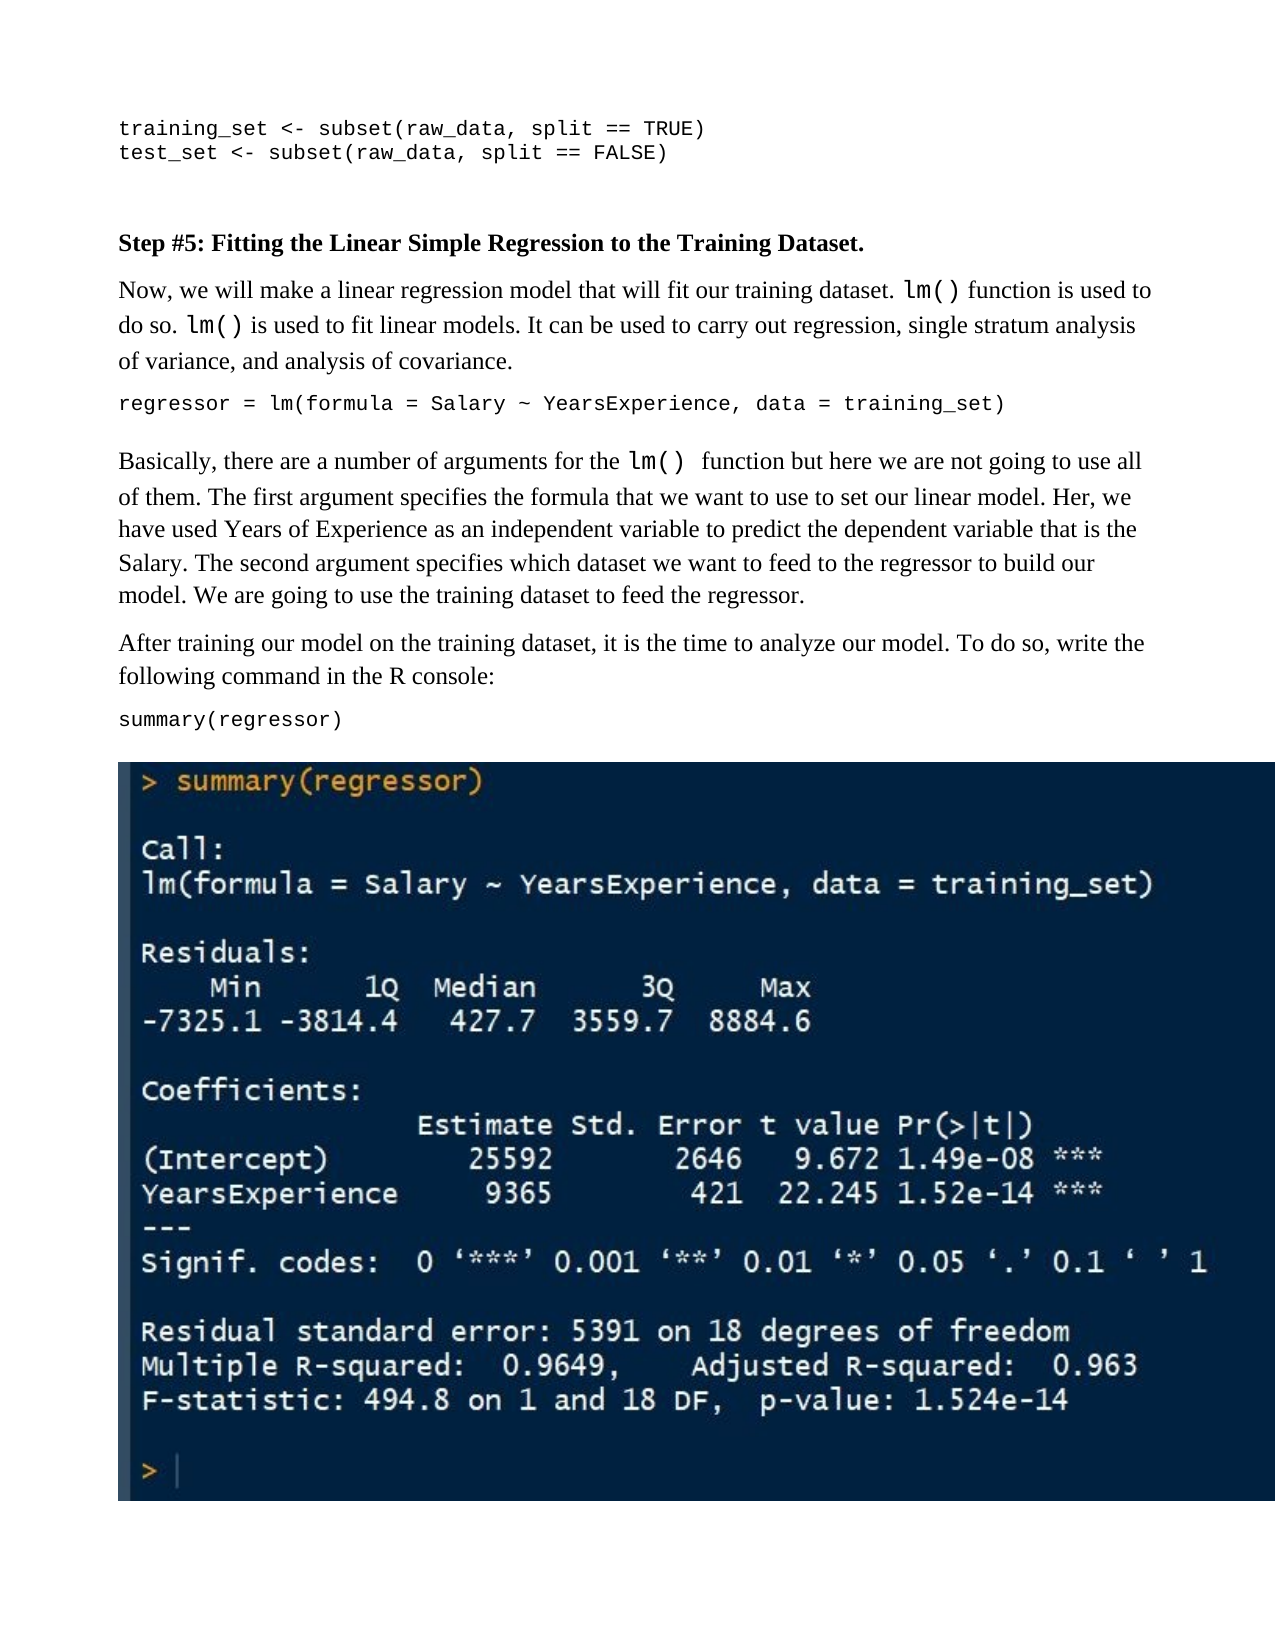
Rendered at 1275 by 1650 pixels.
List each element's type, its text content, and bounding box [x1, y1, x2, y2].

text test_set <- subset(raw_data, split == FALSE) [118, 142, 1157, 165]
text summary(regressor) [118, 709, 1157, 732]
text Basically, there are a number of arguments for the lm() function but here we are not going to use all of them. The first argument specifies the formula that we want to use to set our linear model. Her, we have used Years of Experience as an independent variable to predict the dependent variable that is the Salary. The second argument specifies which dataset we want to feed to the regressor to build our model. We are going to use the training dataset to feed the regressor. [118, 446, 1157, 609]
text Now, we will make a linear regression model that will fit our training dataset. lm() function is used to do so. lm() is used to fit linear models. It can be used to carry out regression, single stratum analysis of variance, and analysis of covariance. [118, 276, 1157, 374]
text regressor = lm(formula = Salary ~ YearsExperience, data = training_set) [118, 393, 1157, 417]
text After training our model on the training dataset, it is the time to analyze our model. To do so, write the following command in the R console: [118, 628, 1157, 690]
text training_set <- subset(raw_data, split == TRUE) [118, 118, 1157, 142]
picture [118, 762, 1275, 1501]
text Step #5: Fitting the Linear Simple Regression to the Training Dataset. [118, 195, 1157, 257]
